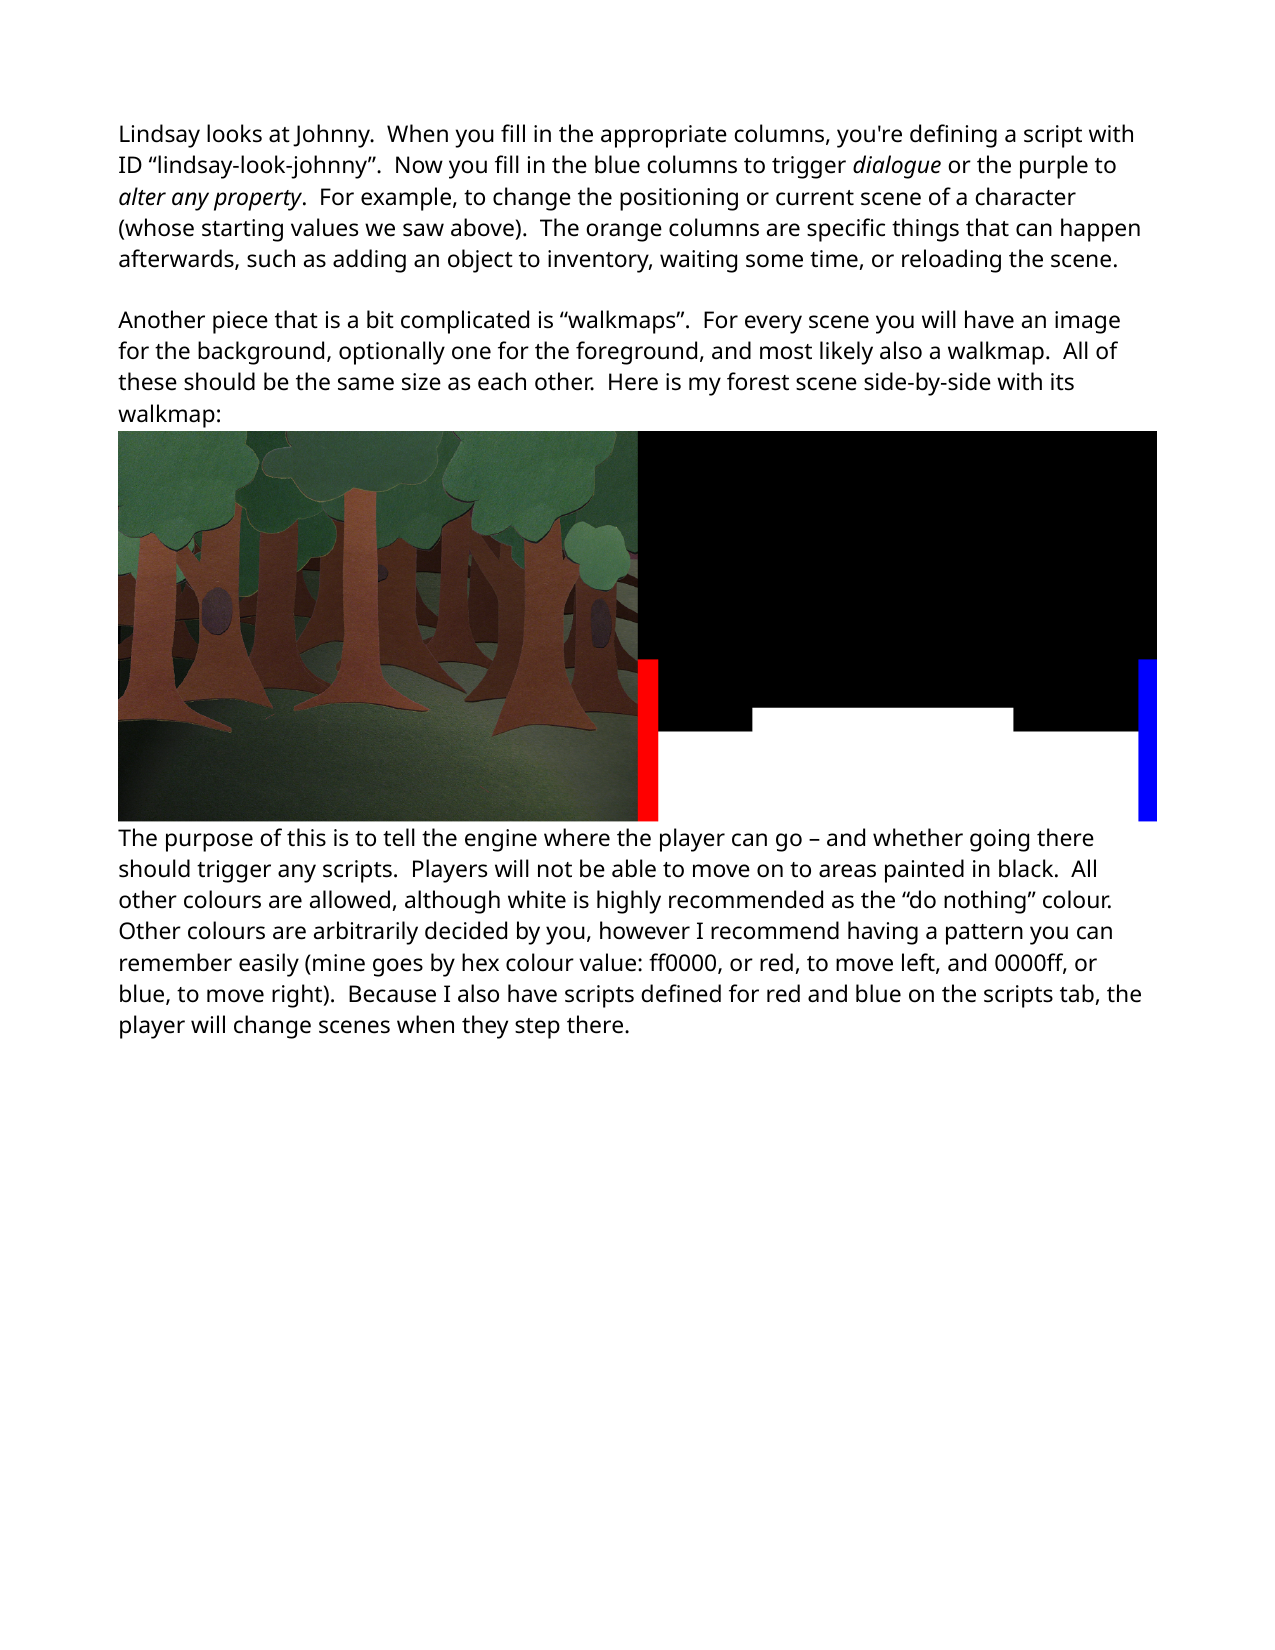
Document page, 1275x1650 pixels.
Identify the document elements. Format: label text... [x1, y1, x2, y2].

text Another piece that is a bit complicated is “walkmaps”. For every scene you will have an image for the background, optionally one for the foreground, and most likely also a walkmap. All of these should be the same size as each other. Here is my forest scene side-by-side with its walkmap: [118, 304, 1157, 429]
picture [118, 431, 1157, 822]
text Lindsay looks at Johnny. When you fill in the appropriate columns, you're defining a script with ID “lindsay-look-johnny”. Now you fill in the blue columns to trigger dialogue or the purple to alter any property. For example, to change the positioning or current scene of a character (whose starting values we saw above). The orange columns are specific things that can happen afterwards, such as adding an object to inventory, waiting some time, or reloading the scene. [118, 118, 1157, 274]
text The purpose of this is to tell the engine where the player can go – and whether going there should trigger any scripts. Players will not be able to move on to areas painted in black. All other colours are allowed, although white is highly recommended as the “do nothing” colour. Other colours are arbitrarily decided by you, however I recommend having a pattern you can remember easily (mine goes by hex colour value: ff0000, or red, to move left, and 0000ff, or blue, to move right). Because I also have scripts defined for red and blue on the scripts tab, the player will change scenes when they step there. [118, 822, 1157, 1040]
